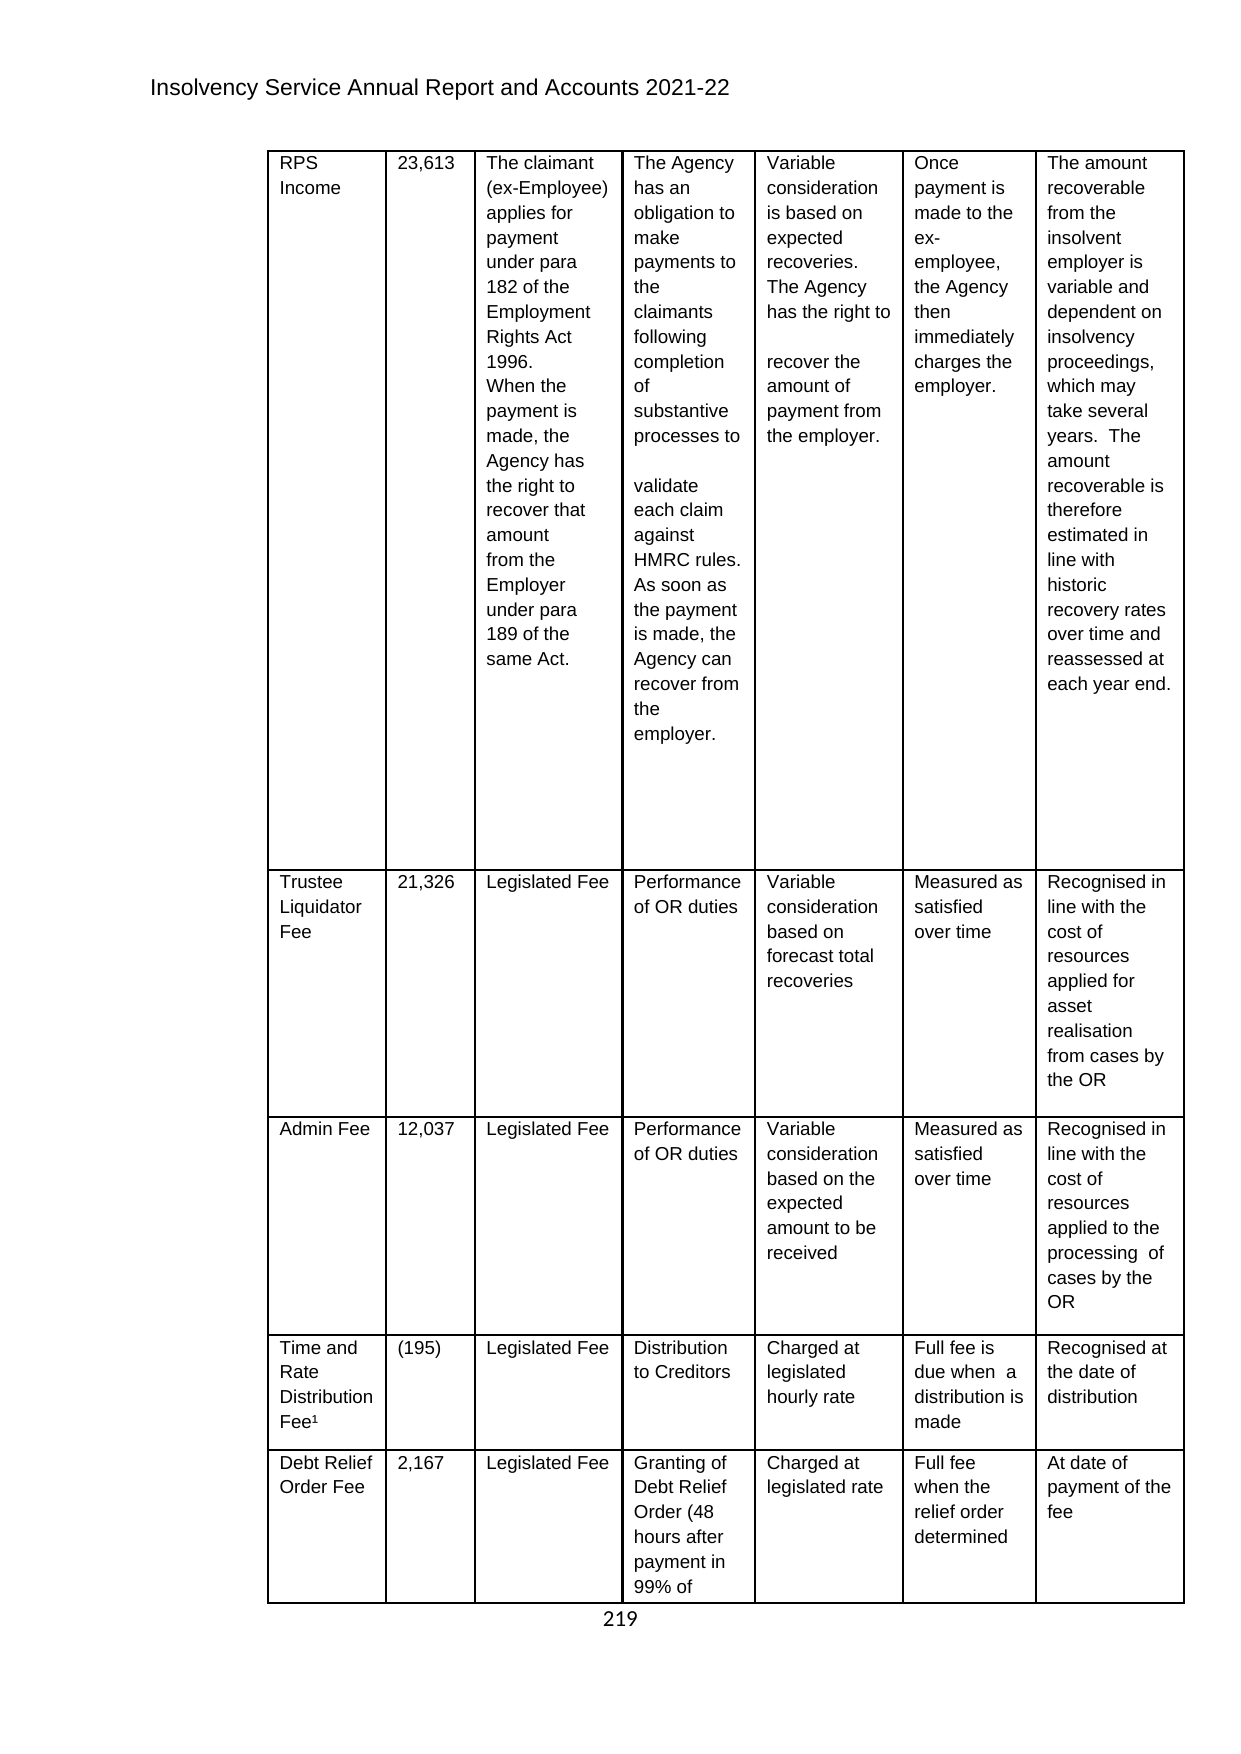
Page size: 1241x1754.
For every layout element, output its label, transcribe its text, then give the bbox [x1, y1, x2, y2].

table_cell Measured as satisfied over time [904, 1118, 1035, 1334]
table_cell Recognised in line with the cost of resources applied to the processing of cases by the OR [1037, 1118, 1183, 1334]
table_cell [150, 1116, 267, 1334]
table_cell Trustee Liquidator Fee [269, 871, 385, 1116]
table_cell RPS Income [269, 152, 385, 869]
table_cell 2,167 [387, 1451, 474, 1602]
table_cell [150, 1334, 267, 1449]
table_cell Granting of Debt Relief Order (48 hours after payment in 99% of [624, 1451, 754, 1602]
table_cell Time and Rate Distribution Fee¹ [269, 1336, 385, 1449]
table_cell Measured as satisfied over time [904, 871, 1035, 1116]
table_cell Charged at legislated hourly rate [756, 1336, 902, 1449]
table_cell Performance of OR duties [624, 1118, 754, 1334]
table_cell Legislated Fee [476, 1118, 621, 1334]
table_cell Admin Fee [269, 1118, 385, 1334]
table_cell [150, 1449, 267, 1602]
table_cell Variable consideration is based on expected recoveries. The Agency has the right to recover the amount of payment from the employer. [756, 152, 902, 869]
table_cell Charged at legislated rate [756, 1451, 902, 1602]
table_cell Legislated Fee [476, 1336, 621, 1449]
table_cell Legislated Fee [476, 1451, 621, 1602]
table_cell 12,037 [387, 1118, 474, 1334]
table_cell Full fee when the relief order determined [904, 1451, 1035, 1602]
table_cell 23,613 [387, 152, 474, 869]
table_cell Variable consideration based on the expected amount to be received [756, 1118, 902, 1334]
table_cell Recognised at the date of distribution [1037, 1336, 1183, 1449]
table_cell Full fee is due when a distribution is made [904, 1336, 1035, 1449]
table_cell The claimant (ex-Employee) applies for payment under para 182 of the Employment Rights Act 1996. When the payment is made, the Agency has the right to recover that amount from the Employer under para 189 of the same Act. [476, 152, 621, 869]
table_cell Debt Relief Order Fee [269, 1451, 385, 1602]
table_cell Once payment is made to the ex-employee, the Agency then immediately charges the employer. [904, 152, 1035, 869]
table_cell 21,326 [387, 871, 474, 1116]
table_cell Legislated Fee [476, 871, 621, 1116]
table_cell (195) [387, 1336, 474, 1449]
table_cell At date of payment of the fee [1037, 1451, 1183, 1602]
table_cell Performance of OR duties [624, 871, 754, 1116]
table_cell The Agency has an obligation to make payments to the claimants following completion of substantive processes to validate each claim against HMRC rules. As soon as the payment is made, the Agency can recover from the employer. [624, 152, 754, 869]
table_cell Distribution to Creditors [624, 1336, 754, 1449]
table_cell Recognised in line with the cost of resources applied for asset realisation from cases by the OR [1037, 871, 1183, 1116]
table_cell The amount recoverable from the insolvent employer is variable and dependent on insolvency proceedings, which may take several years. The amount recoverable is therefore estimated in line with historic recovery rates over time and reassessed at each year end. [1037, 152, 1183, 869]
table_cell [150, 150, 267, 869]
table_cell Variable consideration based on forecast total recoveries [756, 871, 902, 1116]
table_cell [150, 869, 267, 1116]
